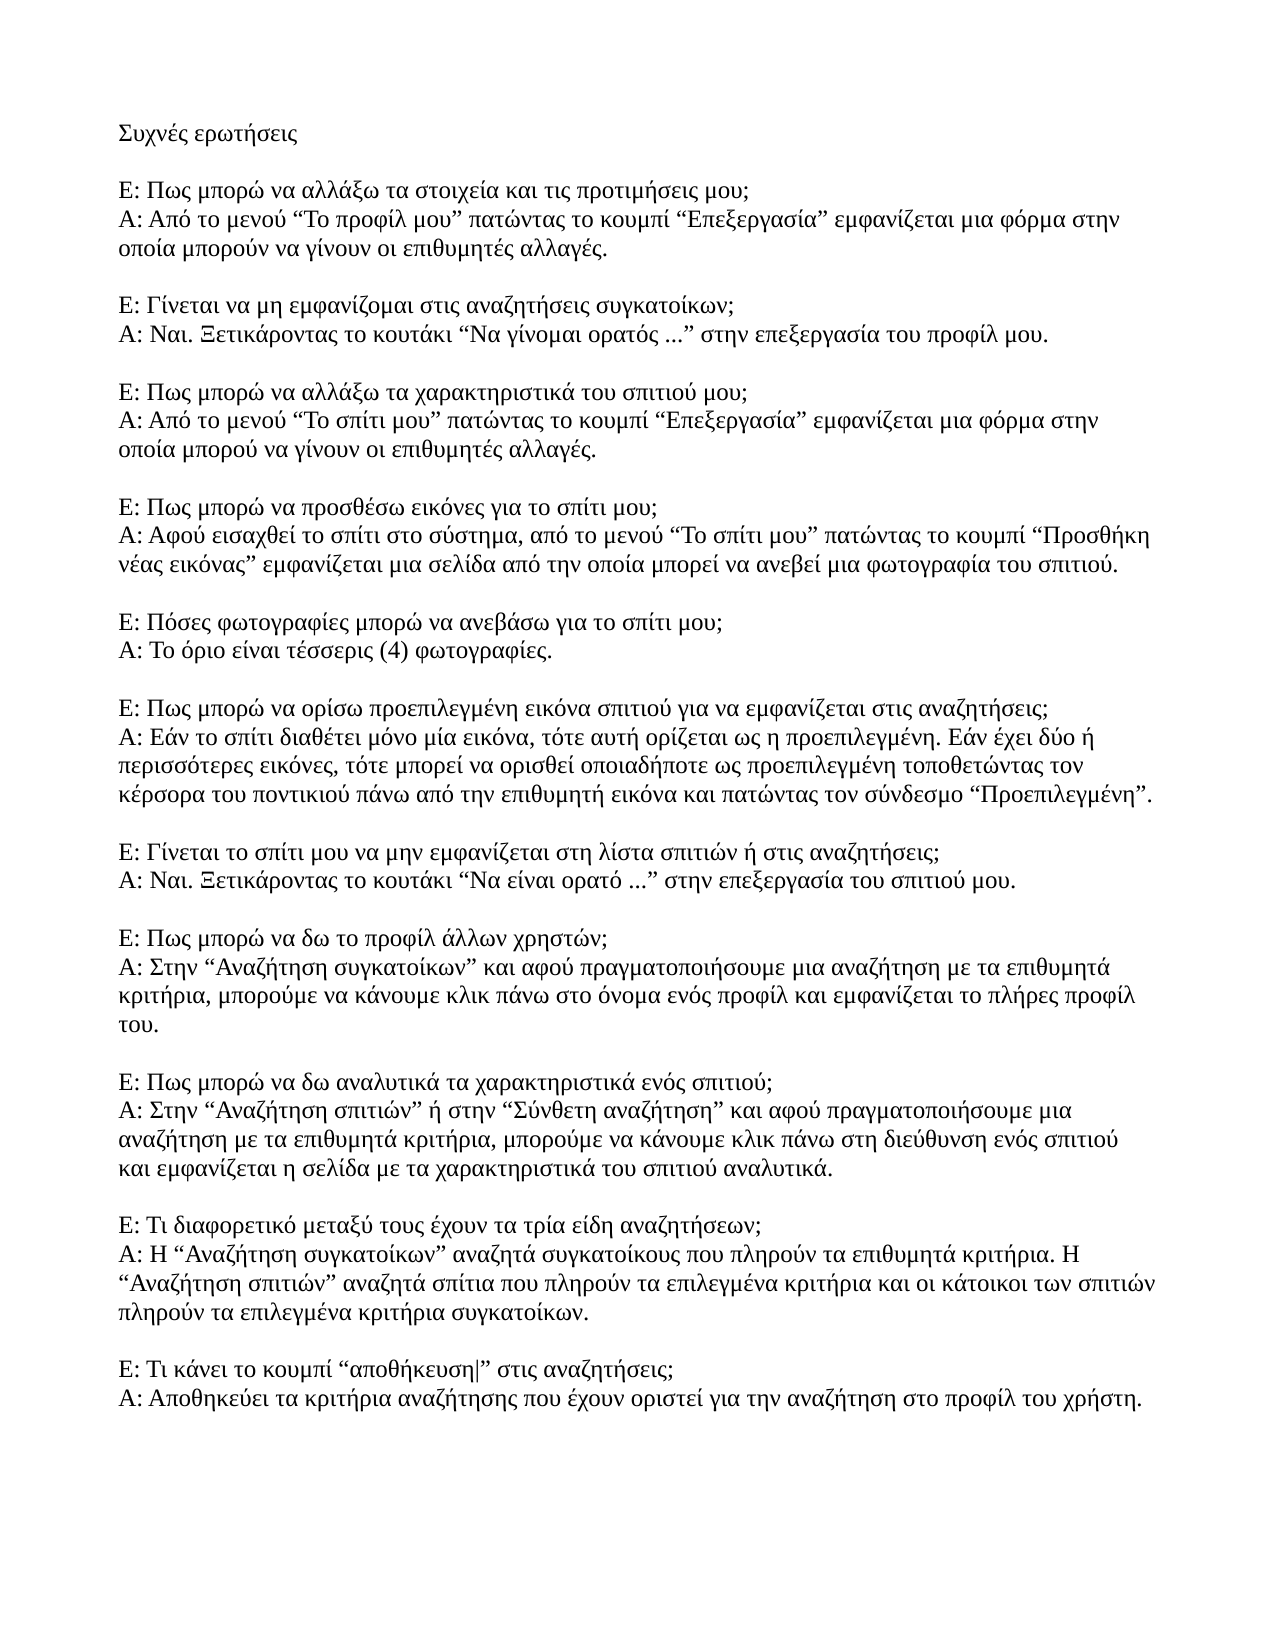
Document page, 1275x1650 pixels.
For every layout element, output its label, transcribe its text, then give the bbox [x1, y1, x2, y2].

text Ε: Πόσες φωτογραφίες μπορώ να ανεβάσω για το σπίτι μου; [118, 607, 1157, 636]
text Α: Ναι. Ξετικάροντας το κουτάκι “Να είναι ορατό ...” στην επεξεργασία του σπιτιού μου. [118, 866, 1157, 894]
text Ε: Πως μπορώ να ορίσω προεπιλεγμένη εικόνα σπιτιού για να εμφανίζεται στις αναζητήσεις; [118, 693, 1157, 722]
text Α: Η “Αναζήτηση συγκατοίκων” αναζητά συγκατοίκους που πληρούν τα επιθυμητά κριτήρια. Η “Αναζήτηση σπιτιών” αναζητά σπίτια που πληρούν τα επιλεγμένα κριτήρια και οι κάτοικοι των σπιτιών πληρούν τα επιλεγμένα κριτήρια συγκατοίκων. [118, 1239, 1157, 1326]
text Ε: Τι διαφορετικό μεταξύ τους έχουν τα τρία είδη αναζητήσεων; [118, 1211, 1157, 1239]
text Ε: Πως μπορώ να δω αναλυτικά τα χαρακτηριστικά ενός σπιτιού; [118, 1067, 1157, 1096]
text Ε: Πως μπορώ να προσθέσω εικόνες για το σπίτι μου; [118, 492, 1157, 521]
text Ε: Τι κάνει το κουμπί “αποθήκευση|” στις αναζητήσεις; [118, 1354, 1157, 1383]
text Α: Στην “Αναζήτηση συγκατοίκων” και αφού πραγματοποιήσουμε μια αναζήτηση με τα επιθυμητά κριτήρια, μπορούμε να κάνουμε κλικ πάνω στο όνομα ενός προφίλ και εμφανίζεται το πλήρες προφίλ του. [118, 952, 1157, 1038]
text Α: Το όριο είναι τέσσερις (4) φωτογραφίες. [118, 636, 1157, 664]
text Α: Από το μενού “Το προφίλ μου” πατώντας το κουμπί “Επεξεργασία” εμφανίζεται μια φόρμα στην οποία μπορούν να γίνουν οι επιθυμητές αλλαγές. [118, 204, 1157, 262]
text Α: Αφού εισαχθεί το σπίτι στο σύστημα, από το μενού “Το σπίτι μου” πατώντας το κουμπί “Προσθήκη νέας εικόνας” εμφανίζεται μια σελίδα από την οποία μπορεί να ανεβεί μια φωτογραφία του σπιτιού. [118, 521, 1157, 578]
text Α: Εάν το σπίτι διαθέτει μόνο μία εικόνα, τότε αυτή ορίζεται ως η προεπιλεγμένη. Εάν έχει δύο ή περισσότερες εικόνες, τότε μπορεί να ορισθεί οποιαδήποτε ως προεπιλεγμένη τοποθετώντας τον κέρσορα του ποντικιού πάνω από την επιθυμητή εικόνα και πατώντας τον σύνδεσμο “Προεπιλεγμένη”. [118, 722, 1157, 808]
text Α: Ναι. Ξετικάροντας το κουτάκι “Να γίνομαι ορατός ...” στην επεξεργασία του προφίλ μου. [118, 319, 1157, 348]
text Α: Αποθηκεύει τα κριτήρια αναζήτησης που έχουν οριστεί για την αναζήτηση στο προφίλ του χρήστη. [118, 1383, 1157, 1412]
text Ε: Γίνεται το σπίτι μου να μην εμφανίζεται στη λίστα σπιτιών ή στις αναζητήσεις; [118, 837, 1157, 866]
text Ε: Γίνεται να μη εμφανίζομαι στις αναζητήσεις συγκατοίκων; [118, 291, 1157, 319]
text Α: Από το μενού “Το σπίτι μου” πατώντας το κουμπί “Επεξεργασία” εμφανίζεται μια φόρμα στην οποία μπορού να γίνουν οι επιθυμητές αλλαγές. [118, 406, 1157, 463]
text Ε: Πως μπορώ να αλλάξω τα χαρακτηριστικά του σπιτιού μου; [118, 377, 1157, 406]
text Α: Στην “Αναζήτηση σπιτιών” ή στην “Σύνθετη αναζήτηση” και αφού πραγματοποιήσουμε μια αναζήτηση με τα επιθυμητά κριτήρια, μπορούμε να κάνουμε κλικ πάνω στη διεύθυνση ενός σπιτιού και εμφανίζεται η σελίδα με τα χαρακτηριστικά του σπιτιού αναλυτικά. [118, 1096, 1157, 1182]
text Ε: Πως μπορώ να δω το προφίλ άλλων χρηστών; [118, 923, 1157, 952]
text Ε: Πως μπορώ να αλλάξω τα στοιχεία και τις προτιμήσεις μου; [118, 176, 1157, 204]
text Συχνές ερωτήσεις [118, 118, 1157, 147]
